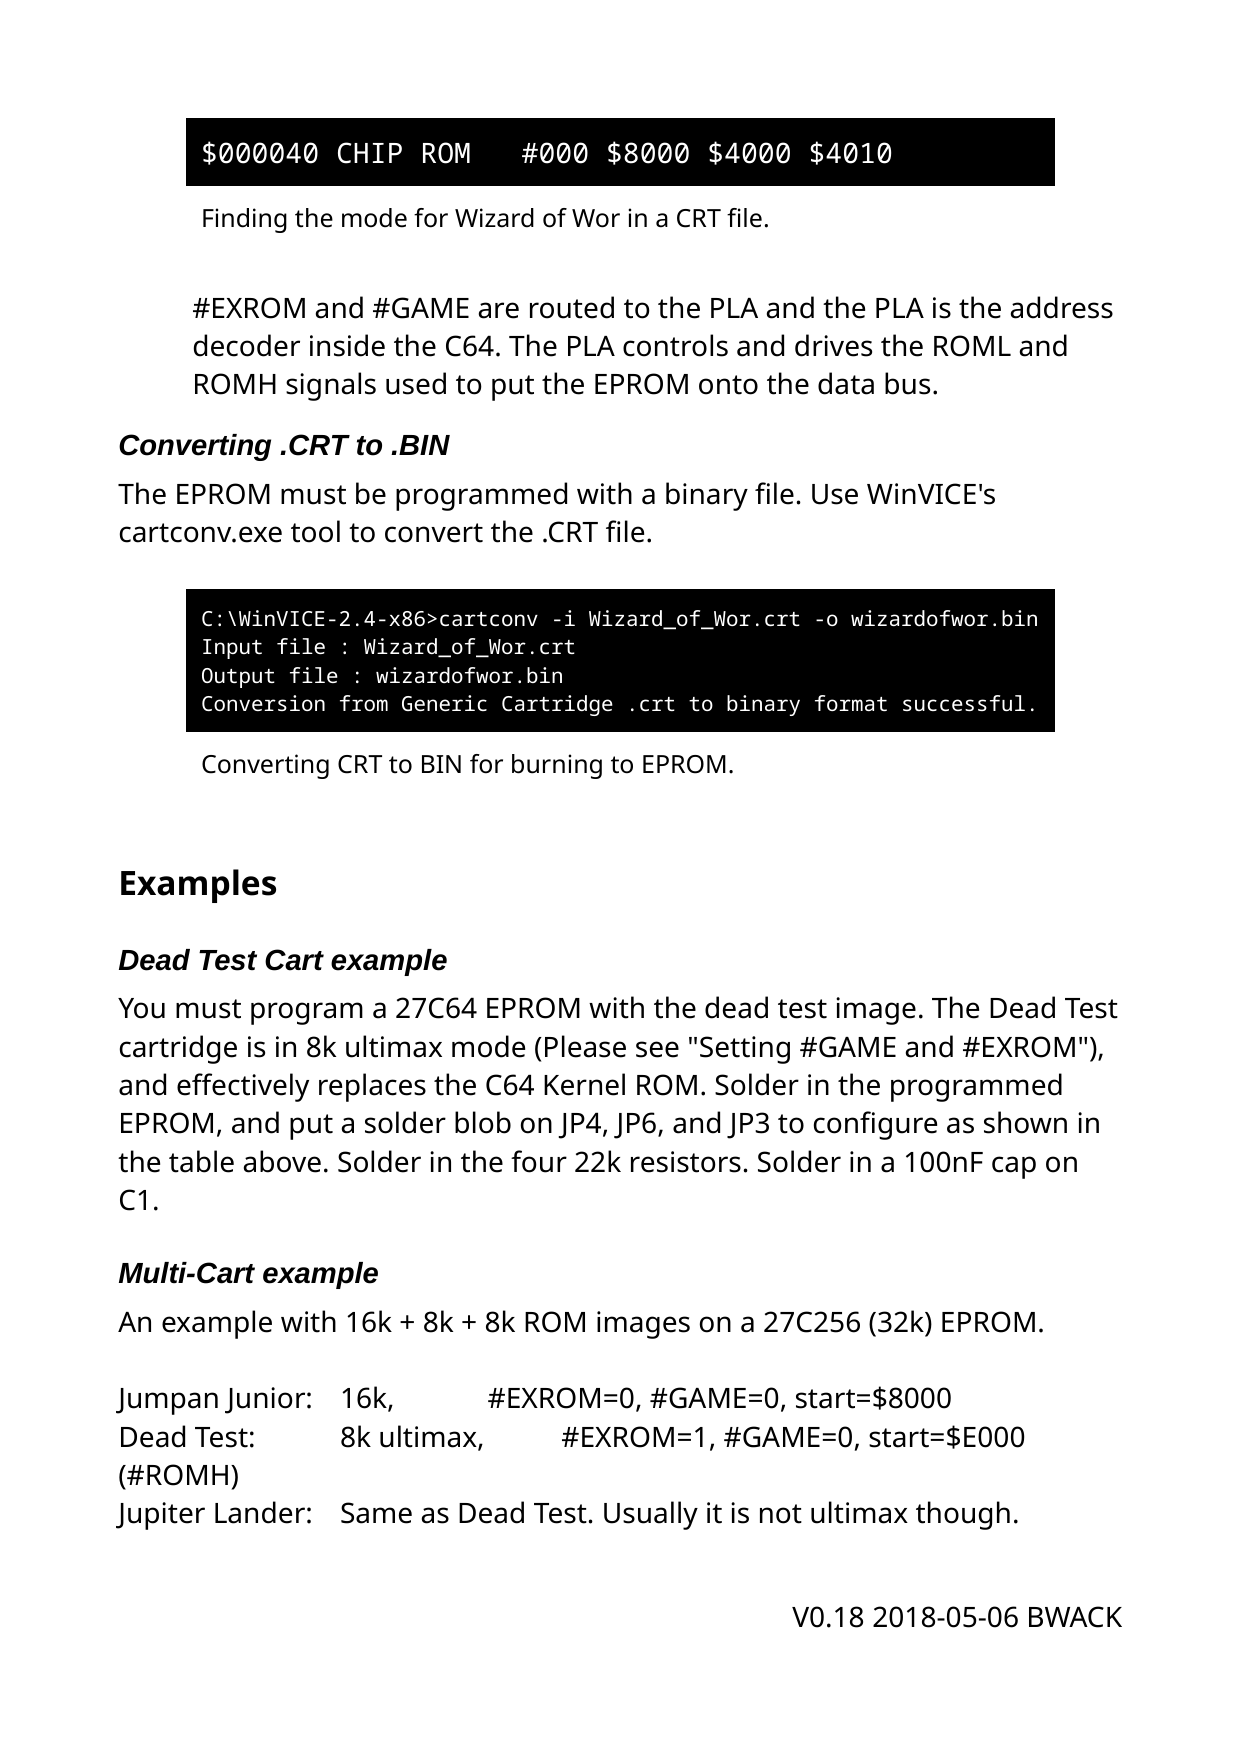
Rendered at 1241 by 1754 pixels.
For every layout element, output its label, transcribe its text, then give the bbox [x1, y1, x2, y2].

subtitle Converting .CRT to .BIN [118, 428, 1122, 462]
text #EXROM and #GAME are routed to the PLA and the PLA is the address decoder inside the C64. The PLA controls and drives the ROML and ROMH signals used to put the EPROM onto the data bus. [192, 288, 1122, 403]
table_header $000040 CHIP ROM #000 $8000 $4000 $4010 [186, 118, 1055, 186]
text Jupiter Lander: Same as Dead Test. Usually it is not ultimax though. [118, 1494, 1122, 1532]
subtitle Dead Test Cart example [118, 943, 1122, 976]
table_header C:\WinVICE-2.4-x86>cartconv -i Wizard_of_Wor.crt -o wizardofwor.bin Input file : Wizard_of_Wor.crt Output file : wizardofwor.bin Conversion from Generic Cartridge .crt to binary format successful. [186, 589, 1055, 732]
text The EPROM must be programmed with a binary file. Use WinVICE's cartconv.exe tool to convert the .CRT file. [118, 474, 1122, 551]
subtitle Examples [118, 859, 1122, 905]
text You must program a 27C64 EPROM with the dead test image. The Dead Test cartridge is in 8k ultimax mode (Please see "Setting #GAME and #EXROM"), and effectively replaces the C64 Kernel ROM. Solder in the programmed EPROM, and put a solder blob on JP4, JP6, and JP3 to configure as shown in the table above. Solder in the four 22k resistors. Solder in a 100nF cap on C1. [118, 989, 1122, 1219]
table_cell Converting CRT to BIN for burning to EPROM. [186, 733, 1055, 796]
subtitle Multi-Cart example [118, 1256, 1122, 1290]
text Jumpan Junior: 16k, #EXROM=0, #GAME=0, start=$8000 [118, 1379, 1122, 1417]
text An example with 16k + 8k + 8k ROM images on a 27C256 (32k) EPROM. [118, 1302, 1122, 1341]
table_cell Finding the mode for Wizard of Wor in a CRT file. [186, 186, 1055, 250]
text Dead Test: 8k ultimax, #EXROM=1, #GAME=0, start=$E000 (#ROMH) [118, 1417, 1122, 1494]
